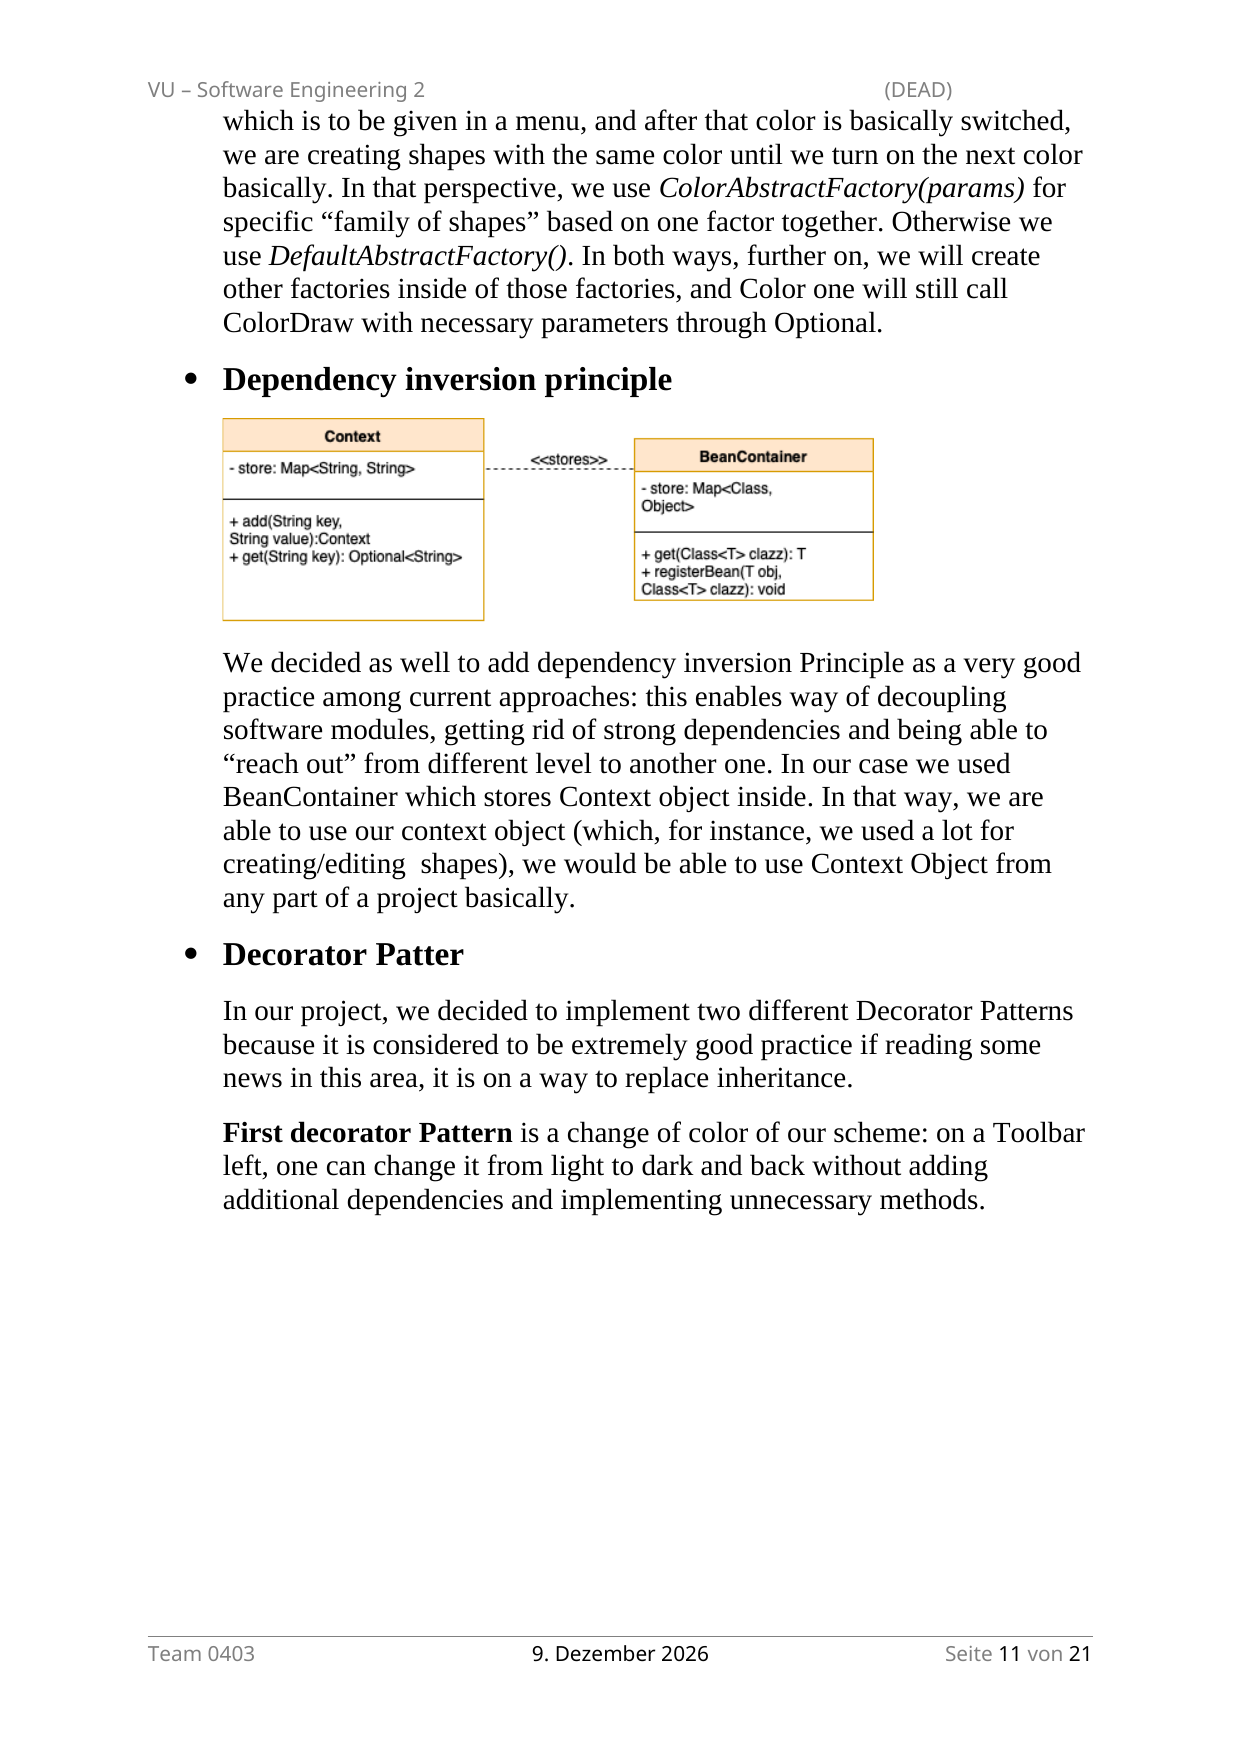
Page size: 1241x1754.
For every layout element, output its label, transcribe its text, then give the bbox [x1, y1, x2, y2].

list In our project, we decided to implement two different Decorator Patterns because it is considered to be extremely good practice if reading some news in this area, it is on a way to replace inheritance. [223, 993, 1093, 1094]
text which is to be given in a menu, and after that color is basically switched, we are creating shapes with the same color until we turn on the next color basically. In that perspective, we use ColorAbstractFactory(params) for specific “family of shapes” based on one factor together. Otherwise we use DefaultAbstractFactory(). In both ways, further on, we will create other factories inside of those factories, and Color one will still call ColorDraw with necessary parameters through Optional. [223, 103, 1093, 338]
list First decorator Pattern is a change of color of our scheme: on a Toolbar left, one can change it from light to dark and back without adding additional dependencies and implementing unnecessary methods. [223, 1115, 1093, 1216]
list Decorator Patter [185, 934, 1093, 973]
text We decided as well to add dependency inversion Principle as a very good practice among current approaches: this enables way of decoupling software modules, getting rid of strong dependencies and being able to “reach out” from different level to another one. In our case we used BeanContainer which stores Context object inside. In that way, we are able to use our context object (which, for instance, we used a lot for creating/editing shapes), we would be able to use Context Object from any part of a project basically. [223, 645, 1093, 913]
list Dependency inversion principle [185, 359, 1093, 397]
